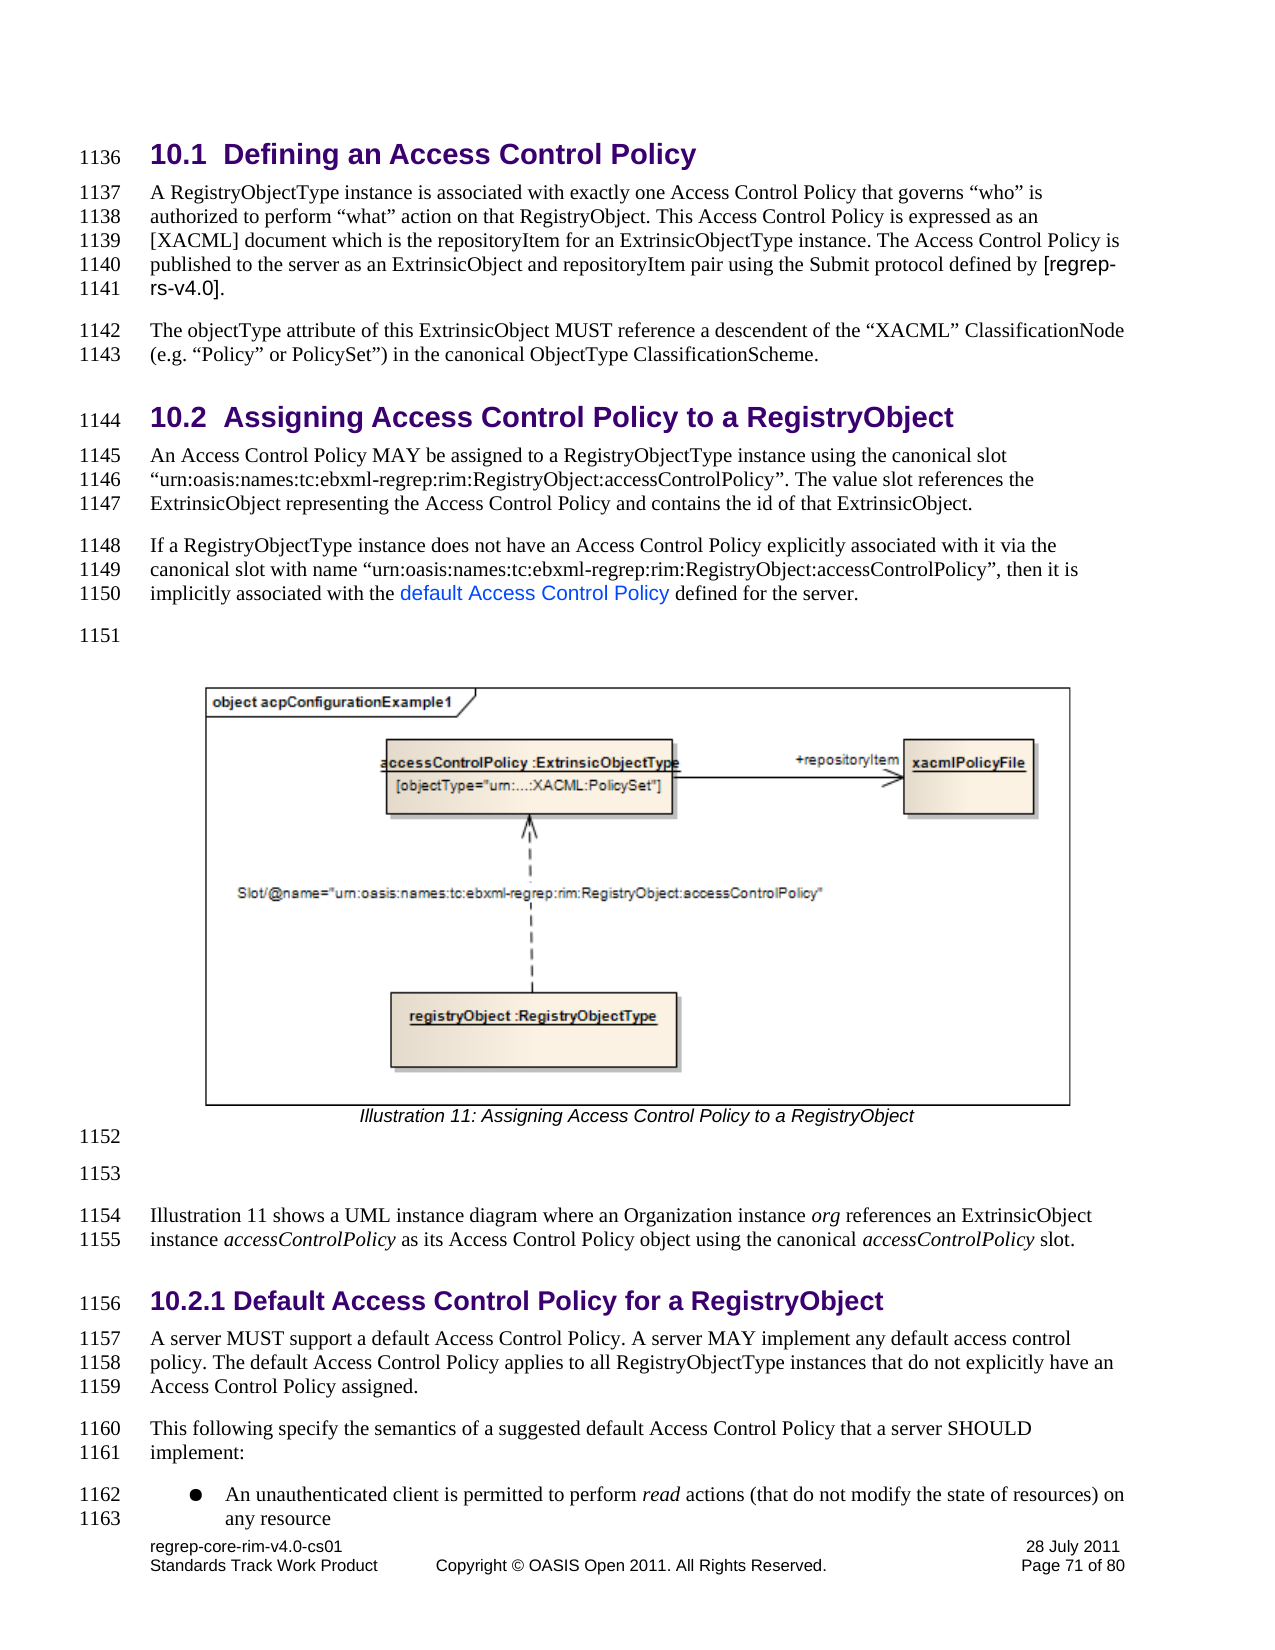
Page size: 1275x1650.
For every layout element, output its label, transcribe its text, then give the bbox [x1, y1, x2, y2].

subtitle Defining an Access Control Policy [150, 137, 1125, 171]
list An unauthenticated client is permitted to perform read actions (that do not modify the state of resources) on any resource [187, 1482, 1125, 1530]
picture [204, 686, 1071, 1106]
subtitle Assigning Access Control Policy to a RegistryObject [150, 400, 1125, 434]
text If a RegistryObjectType instance does not have an Access Control Policy explicitly associated with it via the canonical slot with name “urn:oasis:names:tc:ebxml-regrep:rim:RegistryObject:accessControlPolicy”, then it is implicitly associated with the default Access Control Policy defined for the server. [150, 533, 1125, 605]
subtitle Default Access Control Policy for a RegistryObject [150, 1285, 1125, 1317]
text The objectType attribute of this ExtrinsicObject MUST reference a descendent of the “XACML” ClassificationNode (e.g. “Policy” or PolicySet”) in the canonical ObjectType ClassificationScheme. [150, 318, 1125, 366]
text An Access Control Policy MAY be assigned to a RegistryObjectType instance using the canonical slot “urn:oasis:names:tc:ebxml-regrep:rim:RegistryObject:accessControlPolicy”. The value slot references the ExtrinsicObject representing the Access Control Policy and contains the id of that ExtrinsicObject. [150, 443, 1125, 515]
text A server MUST support a default Access Control Policy. A server MAY implement any default access control policy. The default Access Control Policy applies to all RegistryObjectType instances that do not explicitly have an Access Control Policy assigned. [150, 1326, 1125, 1398]
text A RegistryObjectType instance is associated with exactly one Access Control Policy that governs “who” is authorized to perform “what” action on that RegistryObject. This Access Control Policy is expressed as an [XACML] document which is the repositoryItem for an ExtrinsicObjectType instance. The Access Control Policy is published to the server as an ExtrinsicObject and repositoryItem pair using the Submit protocol defined by [regrep-rs-v4.0]. [150, 180, 1125, 300]
text This following specify the semantics of a suggested default Access Control Policy that a server SHOULD implement: [150, 1416, 1125, 1464]
text Illustration 11 shows a UML instance diagram where an Organization instance org references an ExtrinsicObject instance accessControlPolicy as its Access Control Policy object using the canonical accessControlPolicy slot. [150, 1203, 1125, 1251]
text Illustration 11: Assigning Access Control Policy to a RegistryObject [204, 1106, 1071, 1127]
